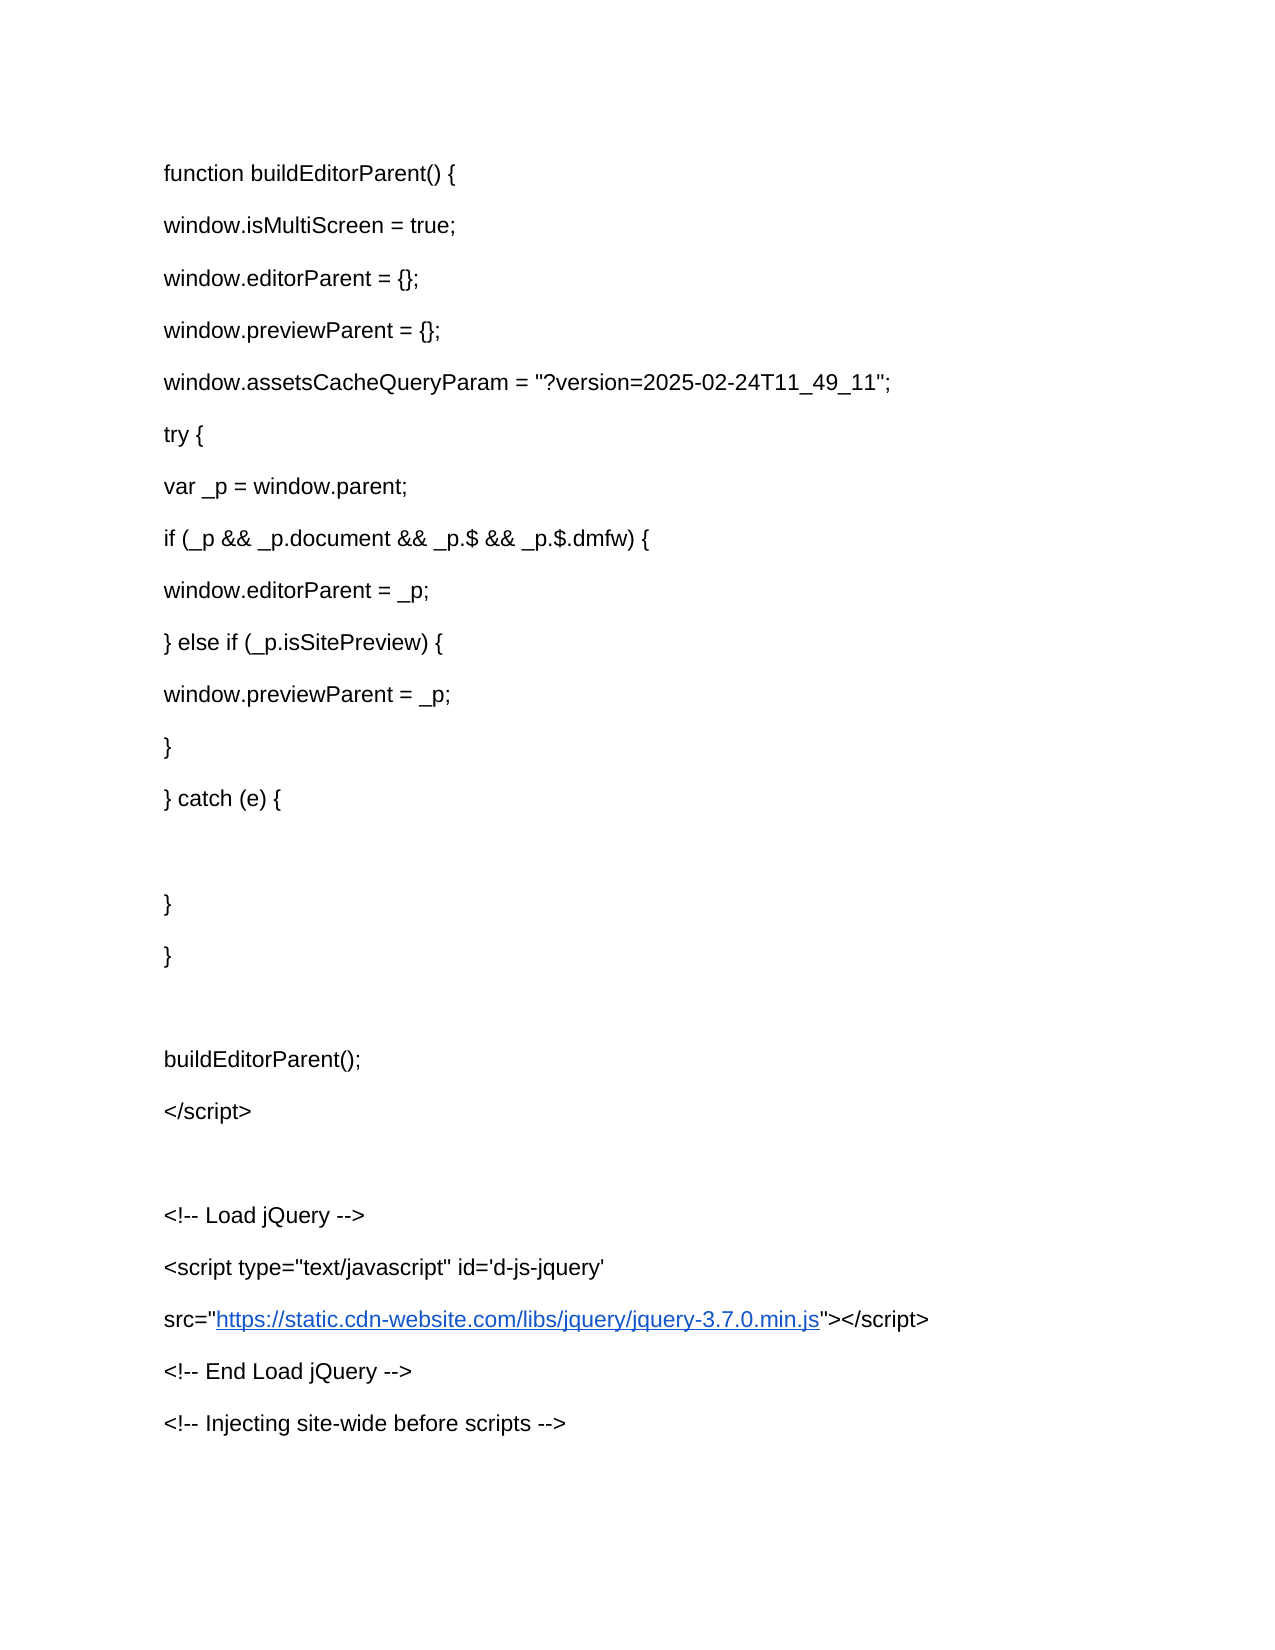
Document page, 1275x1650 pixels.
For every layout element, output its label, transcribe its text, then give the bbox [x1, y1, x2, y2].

table_cell [153, 827, 1125, 879]
table_cell } [153, 879, 1125, 931]
table_cell src="https://static.cdn-website.com/libs/jquery/jquery-3.7.0.min.js"></script> [153, 1296, 1125, 1348]
table_cell function buildEditorParent() { [153, 150, 1125, 202]
table_cell window.assetsCacheQueryParam = "?version=2025-02-24T11_49_11"; [153, 358, 1125, 410]
table_cell [153, 983, 1125, 1035]
table_cell } else if (_p.isSitePreview) { [153, 619, 1125, 671]
table_cell window.previewParent = _p; [153, 671, 1125, 723]
table_cell window.editorParent = {}; [153, 254, 1125, 306]
table_cell <!-- End Load jQuery --> [153, 1348, 1125, 1400]
table_cell </script> [153, 1088, 1125, 1139]
table_cell [153, 1140, 1125, 1192]
table_cell } [153, 723, 1125, 775]
table_cell if (_p && _p.document && _p.$ && _p.$.dmfw) { [153, 515, 1125, 567]
table_cell <script type="text/javascript" id='d-js-jquery' [153, 1244, 1125, 1296]
table_cell } catch (e) { [153, 775, 1125, 827]
table_cell var _p = window.parent; [153, 463, 1125, 514]
table_cell window.previewParent = {}; [153, 306, 1125, 358]
table_cell try { [153, 410, 1125, 462]
table_cell window.isMultiScreen = true; [153, 202, 1125, 254]
table_cell buildEditorParent(); [153, 1035, 1125, 1087]
table_cell window.editorParent = _p; [153, 567, 1125, 619]
table_cell <!-- Load jQuery --> [153, 1192, 1125, 1244]
table_cell } [153, 931, 1125, 983]
table_cell <!-- Injecting site-wide before scripts --> [153, 1400, 1125, 1452]
